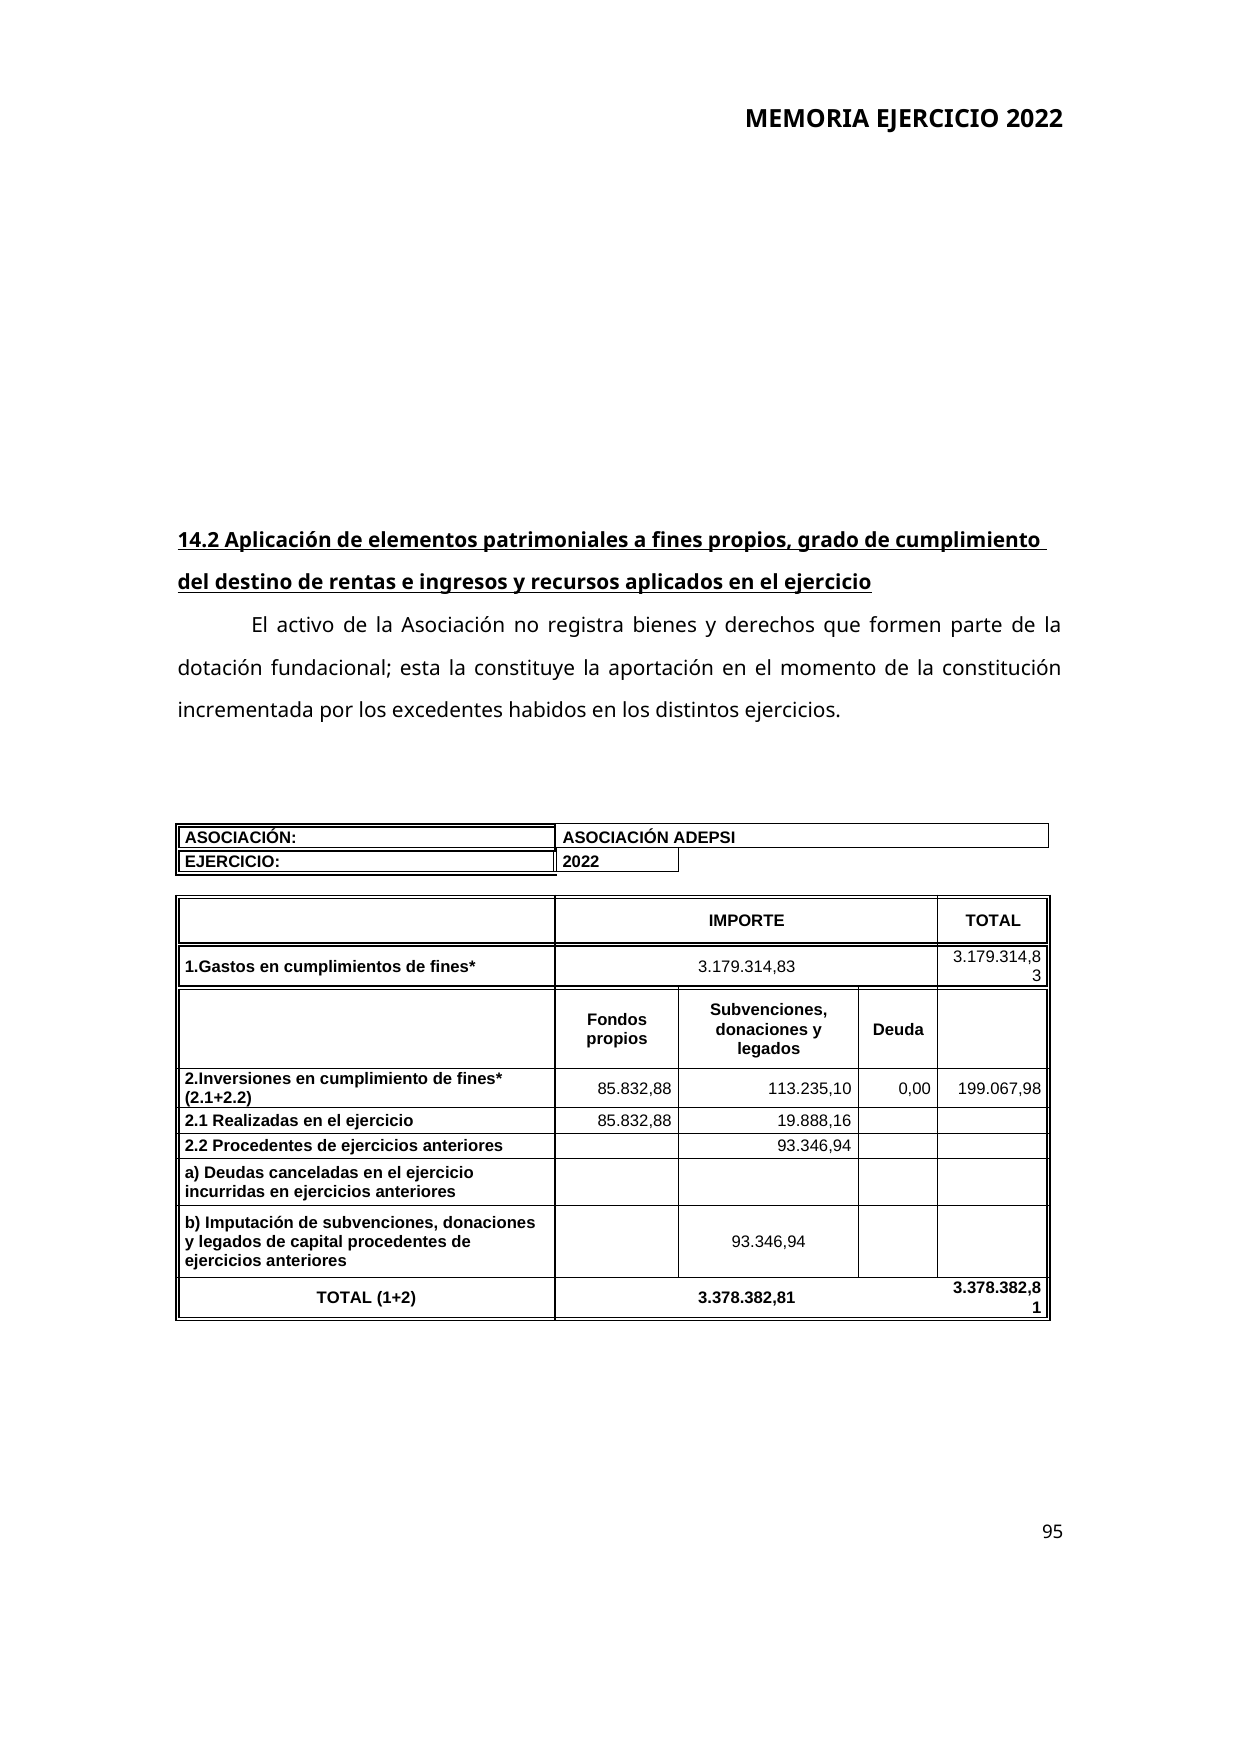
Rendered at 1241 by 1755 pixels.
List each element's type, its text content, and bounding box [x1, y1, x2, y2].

table_cell 3.179.314,83 [938, 947, 1046, 985]
table_cell [1051, 1039, 1063, 1068]
table_cell 199.067,98 [938, 1069, 1046, 1107]
text 14.2 Aplicación de elementos patrimoniales a fines propios, grado de cumplimiento del destino de rentas e ingresos y recursos aplicados en el ejercicio [177, 525, 1063, 596]
table_cell [859, 1134, 937, 1157]
table_cell [556, 1206, 678, 1277]
table_cell [1048, 871, 1063, 894]
table_cell 0,00 [859, 1069, 937, 1107]
table_cell [938, 1159, 1046, 1205]
table_cell 2.Inversiones en cumplimiento de fines* (2.1+2.2) [180, 1069, 554, 1107]
table_cell [859, 1108, 937, 1132]
table_cell [1051, 895, 1063, 918]
table_cell 1.Gastos en cumplimientos de fines* [180, 947, 554, 985]
table_header [1049, 823, 1063, 847]
table_cell TOTAL (1+2) [180, 1278, 554, 1317]
table_cell [938, 990, 1046, 1068]
table_cell [859, 1206, 937, 1277]
table_cell [938, 1108, 1046, 1132]
table_cell 85.832,88 [556, 1108, 678, 1132]
table_cell 3.378.382,81 [938, 1278, 1046, 1317]
table_cell a) Deudas canceladas en el ejercicio incurridas en ejercicios anteriores [180, 1159, 554, 1205]
text El activo de la Asociación no registra bienes y derechos que formen parte de la dotación fundacional; esta la constituye la aportación en el momento de la constitución incrementada por los excedentes habidos en los distintos ejercicios. [177, 610, 1063, 724]
table_cell Subvenciones, donaciones y legados [679, 990, 858, 1068]
table_cell 93.346,94 [679, 1206, 858, 1277]
table_cell [177, 876, 555, 894]
table_cell [800, 848, 858, 871]
table_cell 3.179.314,83 [556, 947, 937, 985]
table_cell 93.346,94 [679, 1134, 858, 1157]
table_header [859, 824, 938, 847]
table_cell [1051, 942, 1063, 985]
table_cell [679, 871, 800, 894]
table_cell [1051, 1277, 1063, 1317]
table_header ASOCIACIÓN: [180, 828, 554, 847]
table_header [800, 824, 858, 847]
table_cell [1051, 1183, 1063, 1205]
table_cell 85.832,88 [556, 1069, 678, 1107]
table_cell [679, 848, 800, 871]
table_cell [1051, 1205, 1063, 1230]
table_cell 2.2 Procedentes de ejercicios anteriores [180, 1134, 554, 1157]
table_cell [859, 1159, 937, 1205]
table_cell 3.378.382,81 [556, 1278, 938, 1317]
table_cell [1051, 1068, 1063, 1107]
table_cell 2022 [557, 848, 678, 871]
table_header ASOCIACIÓN ADEPSI [556, 824, 800, 847]
table_cell EJERCICIO: [180, 852, 553, 871]
table_cell Deuda [859, 990, 937, 1068]
table_cell [800, 871, 858, 894]
table_cell [556, 1159, 678, 1205]
table_cell [180, 919, 554, 942]
table_cell [938, 1134, 1046, 1157]
table_cell [1051, 985, 1063, 1015]
table_cell [1051, 1230, 1063, 1252]
table_header [938, 824, 1048, 847]
table_cell [1051, 1107, 1063, 1132]
table_cell [679, 1159, 858, 1205]
table_cell 113.235,10 [679, 1069, 858, 1107]
table_cell [938, 1206, 1046, 1277]
table_cell [938, 848, 1048, 871]
table_cell [556, 1134, 678, 1157]
table_cell 19.888,16 [679, 1108, 858, 1132]
table_cell [859, 848, 938, 871]
table_cell [1048, 847, 1063, 871]
table_cell TOTAL [938, 899, 1046, 942]
table_cell [859, 871, 938, 894]
table_cell [180, 899, 554, 918]
table_cell [555, 872, 679, 894]
table_cell 2.1 Realizadas en el ejercicio [180, 1108, 554, 1132]
table_cell [1051, 919, 1063, 942]
table_cell [1051, 1015, 1063, 1039]
table_cell [938, 871, 1048, 894]
table_cell Fondos propios [556, 990, 678, 1068]
table_cell [1051, 1158, 1063, 1183]
table_cell b) Imputación de subvenciones, donaciones y legados de capital procedentes de ejercicios anteriores [180, 1206, 554, 1277]
table_cell [1051, 1133, 1063, 1157]
table_cell [180, 990, 554, 1068]
table_cell IMPORTE [556, 899, 937, 942]
table_cell [1051, 1252, 1063, 1277]
